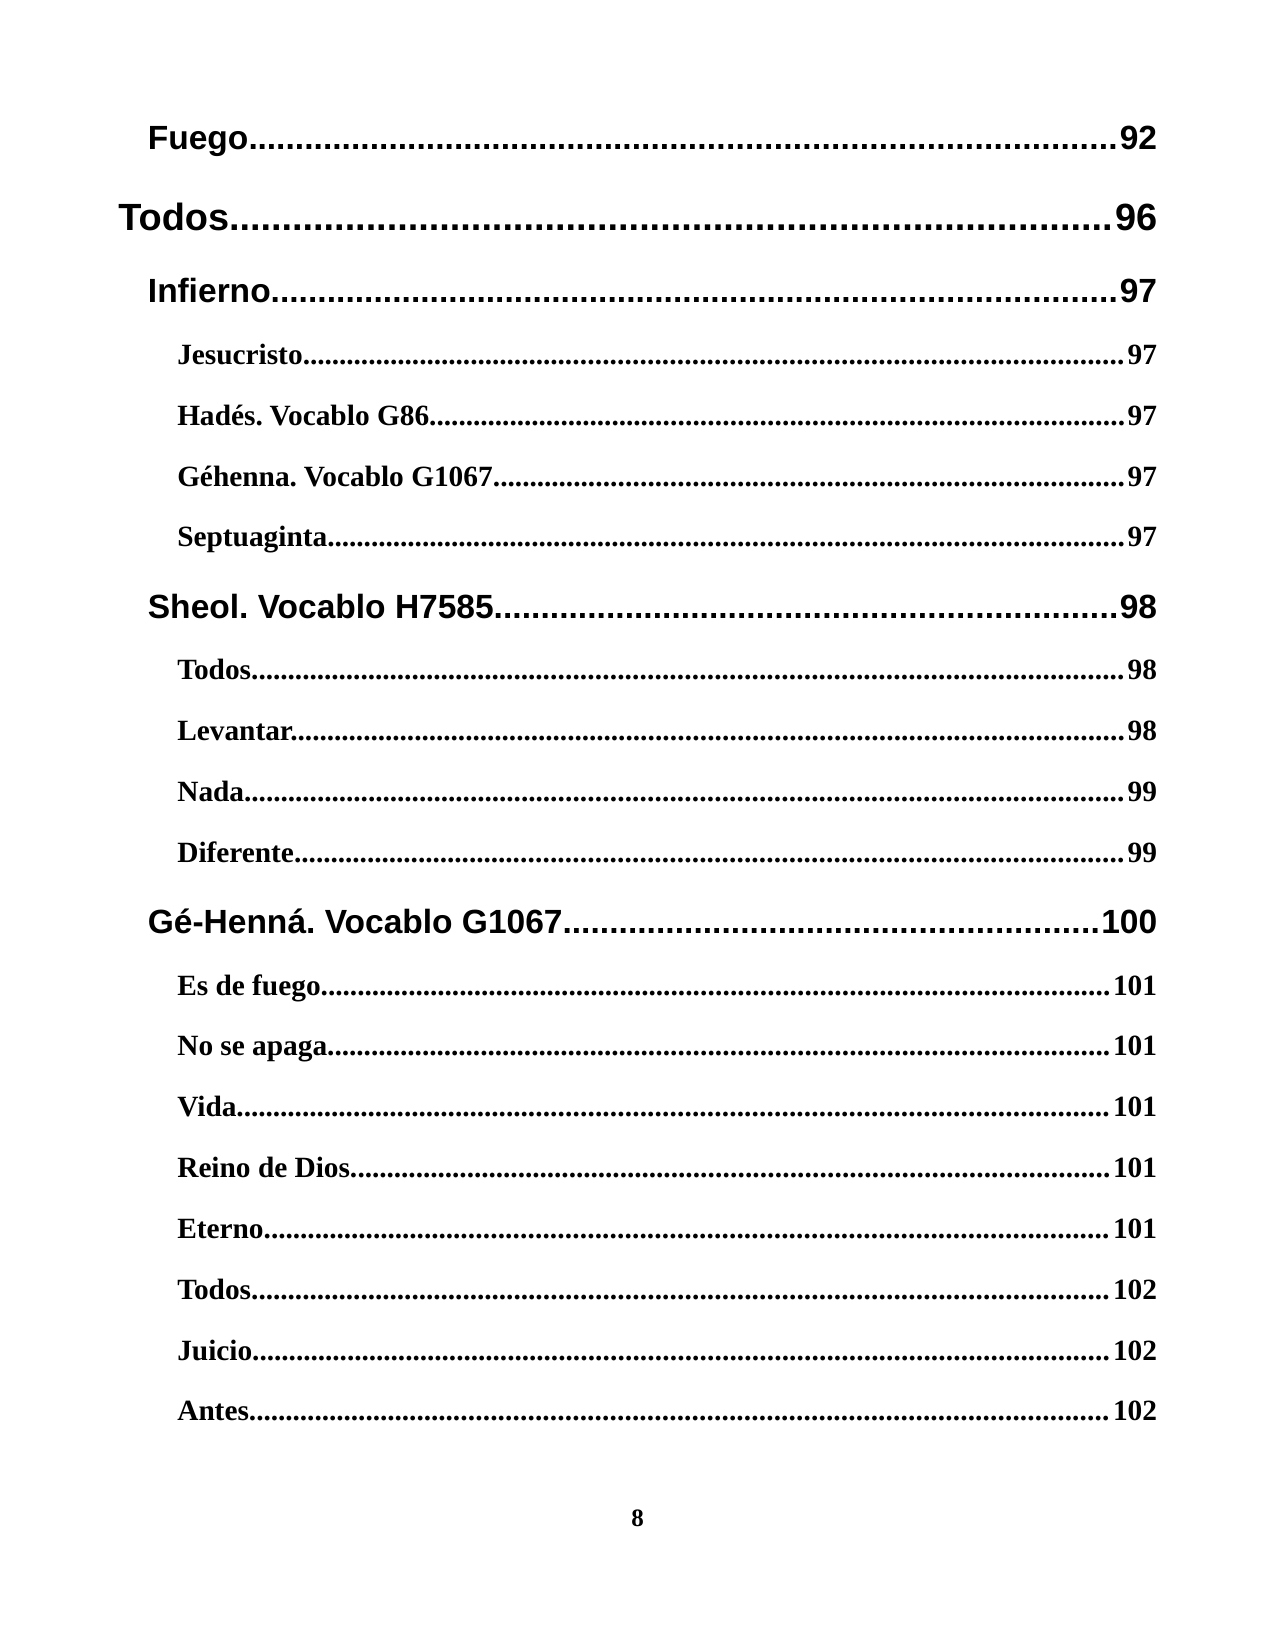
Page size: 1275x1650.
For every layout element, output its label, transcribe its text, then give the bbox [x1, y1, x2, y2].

text Gé-Henná. Vocablo G1067. 100 [148, 902, 1157, 941]
text Levantar. 98 [177, 713, 1157, 747]
text No se apaga. 101 [177, 1028, 1157, 1062]
text Reino de Dios. 101 [177, 1150, 1157, 1184]
text Sheol. Vocablo H7585. 98 [148, 587, 1157, 625]
text Todos. 102 [177, 1272, 1157, 1306]
text Jesucristo. 97 [177, 337, 1157, 371]
text Todos. 98 [177, 652, 1157, 686]
text Todos. 96 [118, 194, 1157, 238]
text Fuego. 92 [148, 118, 1157, 157]
text Hadés. Vocablo G86. 97 [177, 398, 1157, 432]
text Diferente. 99 [177, 835, 1157, 868]
text Juicio. 102 [177, 1333, 1157, 1366]
text Infierno. 97 [148, 271, 1157, 310]
text Antes. 102 [177, 1393, 1157, 1427]
text Es de fuego. 101 [177, 968, 1157, 1001]
text Eterno. 101 [177, 1211, 1157, 1245]
text Septuaginta. 97 [177, 519, 1157, 553]
text Nada. 99 [177, 774, 1157, 808]
text Géhenna. Vocablo G1067. 97 [177, 459, 1157, 492]
text Vida. 101 [177, 1089, 1157, 1123]
